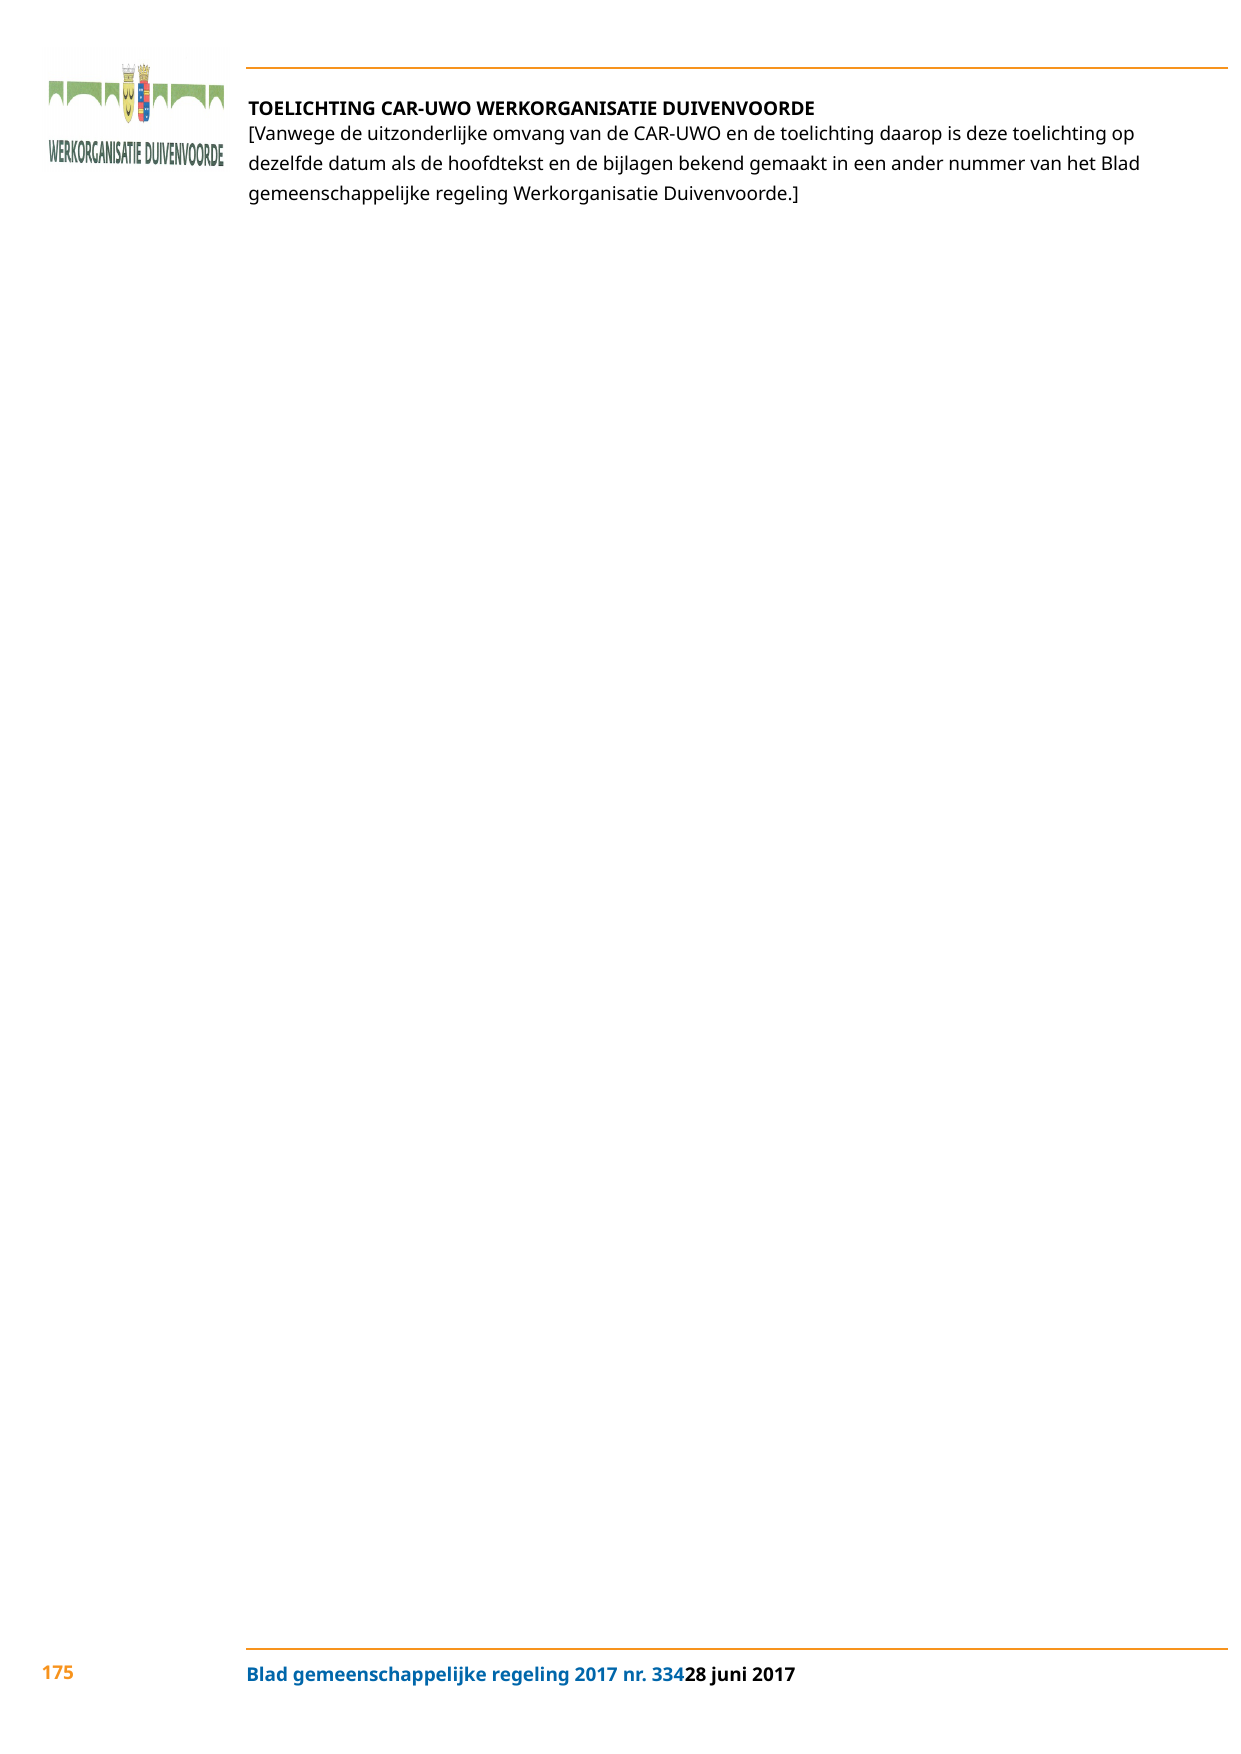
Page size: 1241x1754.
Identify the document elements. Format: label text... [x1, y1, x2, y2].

text TOELICHTING CAR-UWO WERKORGANISATIE DUIVENVOORDE [248, 95, 1152, 121]
text [Vanwege de uitzonderlijke omvang van de CAR-UWO en de toelichting daarop is deze toelichting op dezelfde datum als de hoofdtekst en de bijlagen bekend gemaakt in een ander nummer van het Blad gemeenschappelijke regeling Werkorganisatie Duivenvoorde.] [248, 121, 1152, 206]
picture [41, 47, 231, 172]
